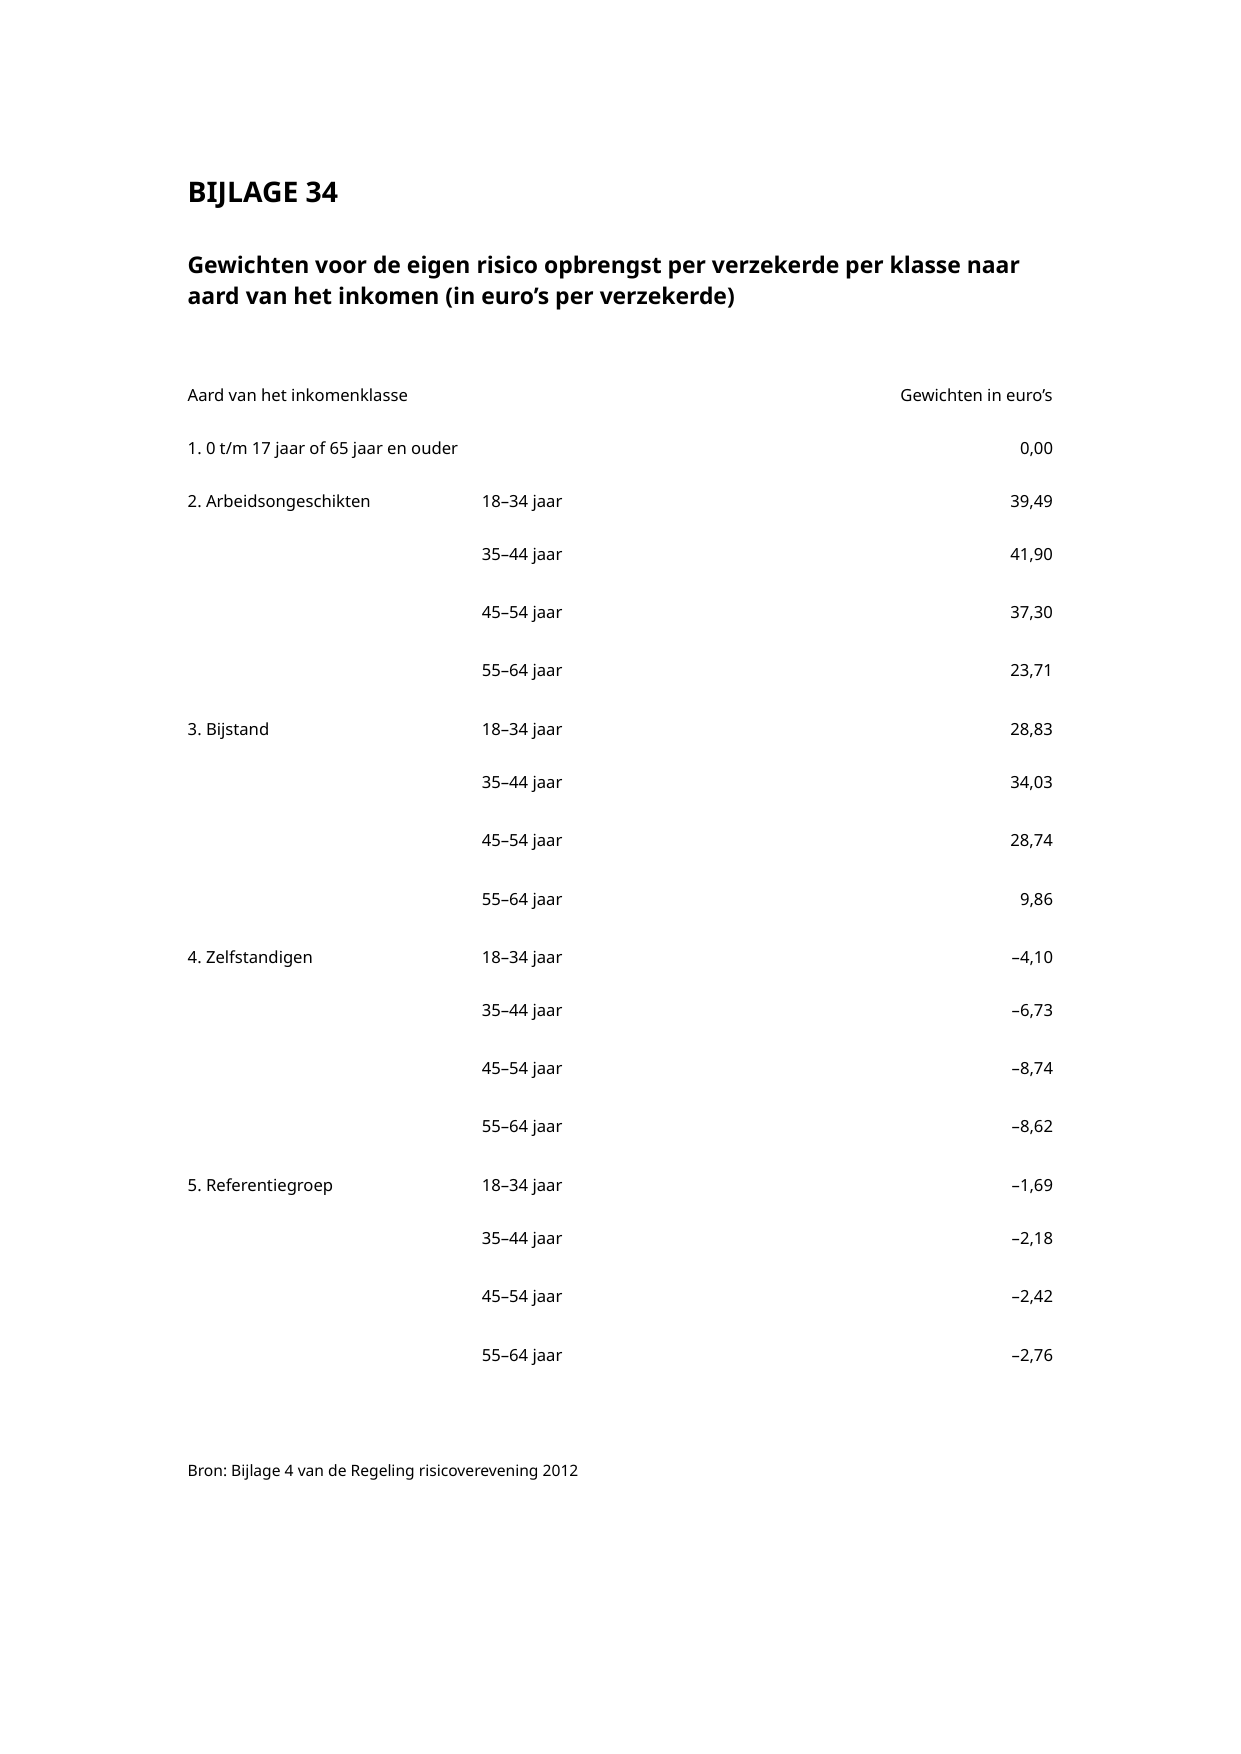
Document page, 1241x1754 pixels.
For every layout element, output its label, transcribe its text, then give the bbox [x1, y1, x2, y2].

table_cell 18–34 jaar [482, 718, 767, 770]
table_cell 45–54 jaar [482, 601, 767, 659]
table_cell 1. 0 t/m 17 jaar of 65 jaar en ouder [188, 437, 767, 489]
table_cell –2,76 [767, 1343, 1053, 1402]
table_cell [188, 659, 482, 717]
table_cell 35–44 jaar [482, 998, 767, 1057]
table_cell 35–44 jaar [482, 770, 767, 829]
table_cell –8,62 [767, 1115, 1053, 1173]
table_header Gewichten in euro’s [767, 384, 1053, 437]
table_cell 9,86 [767, 887, 1053, 946]
table_cell [188, 1285, 482, 1343]
table_cell 4. Zelfstandigen [188, 946, 482, 998]
table_cell –6,73 [767, 998, 1053, 1057]
table_cell 34,03 [767, 770, 1053, 829]
table_cell 18–34 jaar [482, 490, 767, 542]
table_cell –8,74 [767, 1057, 1053, 1115]
table_cell [188, 887, 482, 946]
table_cell [188, 1115, 482, 1173]
table_cell [188, 770, 482, 829]
table_cell 35–44 jaar [482, 1226, 767, 1285]
table_cell 28,83 [767, 718, 1053, 770]
table_cell 5. Referentiegroep [188, 1174, 482, 1226]
table_header Aard van het inkomenklasse [188, 384, 767, 437]
table_cell 35–44 jaar [482, 542, 767, 601]
table_cell [188, 998, 482, 1057]
table_cell 37,30 [767, 601, 1053, 659]
subtitle BIJLAGE 34 [187, 172, 1053, 211]
table_cell –2,18 [767, 1226, 1053, 1285]
table_cell 41,90 [767, 542, 1053, 601]
table_cell 55–64 jaar [482, 659, 767, 717]
table_cell [188, 542, 482, 601]
table_cell 55–64 jaar [482, 1343, 767, 1402]
table_cell 23,71 [767, 659, 1053, 717]
table_cell 28,74 [767, 829, 1053, 887]
table_cell 2. Arbeidsongeschikten [188, 490, 482, 542]
table_cell 39,49 [767, 490, 1053, 542]
table_cell [188, 829, 482, 887]
table_cell [188, 601, 482, 659]
table_cell –2,42 [767, 1285, 1053, 1343]
table_cell 3. Bijstand [188, 718, 482, 770]
table_cell –4,10 [767, 946, 1053, 998]
table_cell 55–64 jaar [482, 1115, 767, 1173]
table_cell [188, 1057, 482, 1115]
table_cell 18–34 jaar [482, 1174, 767, 1226]
subtitle Gewichten voor de eigen risico opbrengst per verzekerde per klasse naar aard van het inkomen (in euro’s per verzekerde) [187, 249, 1053, 311]
table_cell 0,00 [767, 437, 1053, 489]
table_cell 45–54 jaar [482, 1057, 767, 1115]
table_cell 45–54 jaar [482, 829, 767, 887]
table_cell 55–64 jaar [482, 887, 767, 946]
table_cell 45–54 jaar [482, 1285, 767, 1343]
table_cell [188, 1226, 482, 1285]
table_cell [188, 1343, 482, 1402]
table_cell 18–34 jaar [482, 946, 767, 998]
text Bron: Bijlage 4 van de Regeling risicoverevening 2012 [187, 1460, 1053, 1481]
table_cell –1,69 [767, 1174, 1053, 1226]
